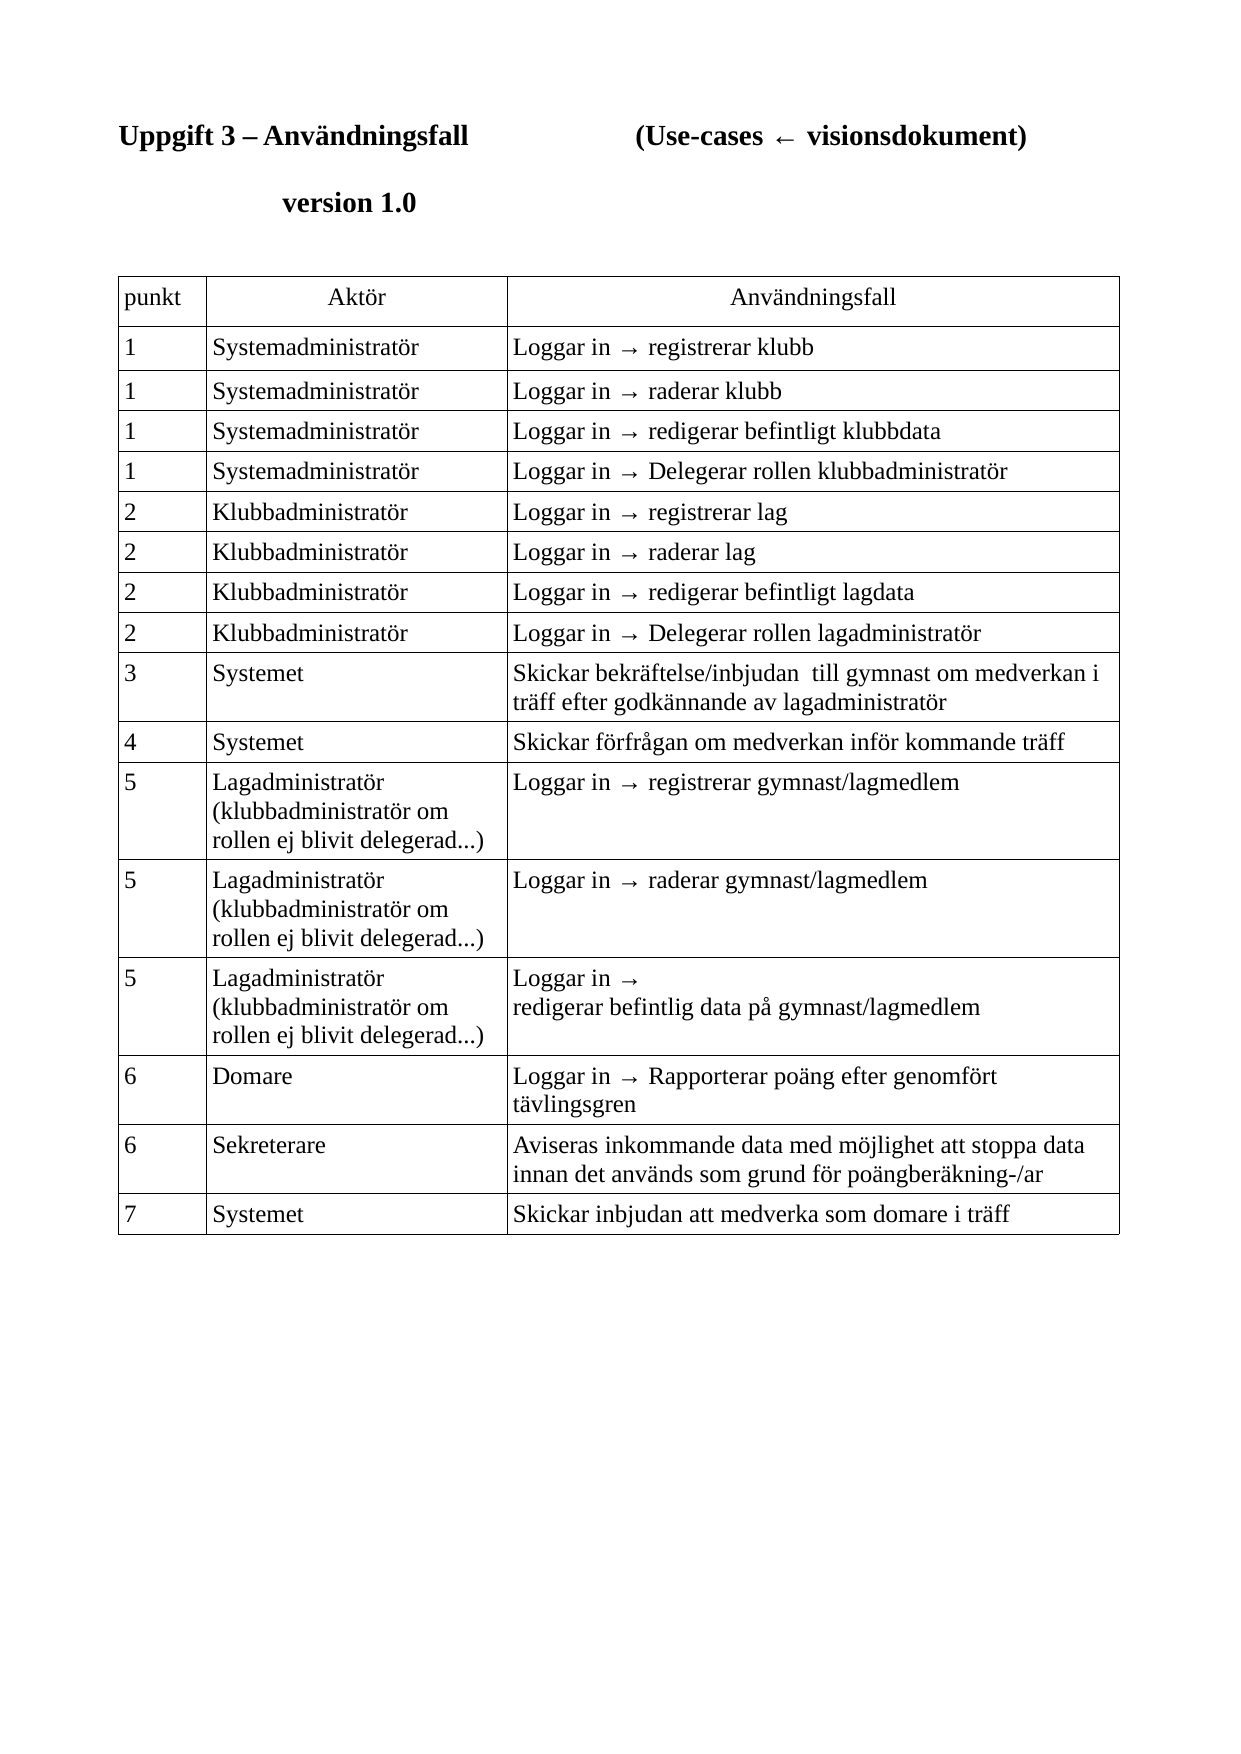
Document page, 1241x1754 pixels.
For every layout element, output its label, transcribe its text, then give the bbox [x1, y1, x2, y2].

text Uppgift 3 – Användningsfall (Use-cases ← visionsdokument) [118, 118, 1122, 152]
table_cell Skickar inbjudan att medverka som domare i träff [508, 1194, 1119, 1233]
table_cell Lagadministratör (klubbadministratör om rollen ej blivit delegerad...) [207, 958, 507, 1055]
table_cell 2 [119, 532, 206, 572]
table_cell 5 [119, 958, 206, 1055]
table_header Användningsfall [508, 277, 1119, 326]
table_cell 2 [119, 573, 206, 612]
text version 1.0 [118, 185, 1122, 219]
table_cell Systemet [207, 1194, 507, 1233]
table_cell Klubbadministratör [207, 532, 507, 572]
table_header Aktör [207, 277, 507, 326]
table_cell 6 [119, 1125, 206, 1193]
table_cell Systemadministratör [207, 411, 507, 451]
table_cell Systemet [207, 722, 507, 762]
table_cell Klubbadministratör [207, 492, 507, 531]
table_cell 3 [119, 653, 206, 721]
table_cell Sekreterare [207, 1125, 507, 1193]
table_cell Klubbadministratör [207, 573, 507, 612]
table_cell Loggar in → redigerar befintlig data på gymnast/lagmedlem [508, 958, 1119, 1055]
table_cell Loggar in → raderar lag [508, 532, 1119, 572]
table_cell 1 [119, 411, 206, 451]
table_cell Skickar bekräftelse/inbjudan till gymnast om medverkan i träff efter godkännande av lagadministratör [508, 653, 1119, 721]
table_cell Loggar in → raderar klubb [508, 371, 1119, 410]
table_cell Loggar in → redigerar befintligt klubbdata [508, 411, 1119, 451]
table_cell Loggar in → Rapporterar poäng efter genomfört tävlingsgren [508, 1056, 1119, 1124]
table_cell 2 [119, 492, 206, 531]
table_cell Systemadministratör [207, 371, 507, 410]
table_cell 5 [119, 860, 206, 957]
table_cell Domare [207, 1056, 507, 1124]
table_cell Loggar in → registrerar lag [508, 492, 1119, 531]
table_cell 1 [119, 327, 206, 370]
table_cell 2 [119, 613, 206, 652]
table_cell Loggar in → Delegerar rollen lagadministratör [508, 613, 1119, 652]
table_cell 6 [119, 1056, 206, 1124]
table_cell Loggar in → raderar gymnast/lagmedlem [508, 860, 1119, 957]
table_cell Aviseras inkommande data med möjlighet att stoppa data innan det används som grund för poängberäkning-/ar [508, 1125, 1119, 1193]
table_cell Lagadministratör (klubbadministratör om rollen ej blivit delegerad...) [207, 763, 507, 859]
table_cell Systemadministratör [207, 452, 507, 491]
table_cell 7 [119, 1194, 206, 1233]
table_cell Loggar in → Delegerar rollen klubbadministratör [508, 452, 1119, 491]
table_cell Skickar förfrågan om medverkan inför kommande träff [508, 722, 1119, 762]
table_cell Lagadministratör (klubbadministratör om rollen ej blivit delegerad...) [207, 860, 507, 957]
table_cell Loggar in → registrerar gymnast/lagmedlem [508, 763, 1119, 859]
table_cell 1 [119, 371, 206, 410]
table_cell 1 [119, 452, 206, 491]
table_cell 4 [119, 722, 206, 762]
table_cell Systemadministratör [207, 327, 507, 370]
table_cell Klubbadministratör [207, 613, 507, 652]
table_cell Systemet [207, 653, 507, 721]
table_cell 5 [119, 763, 206, 859]
table_cell Loggar in → redigerar befintligt lagdata [508, 573, 1119, 612]
table_header punkt [119, 277, 206, 326]
table_cell Loggar in → registrerar klubb [508, 327, 1119, 370]
